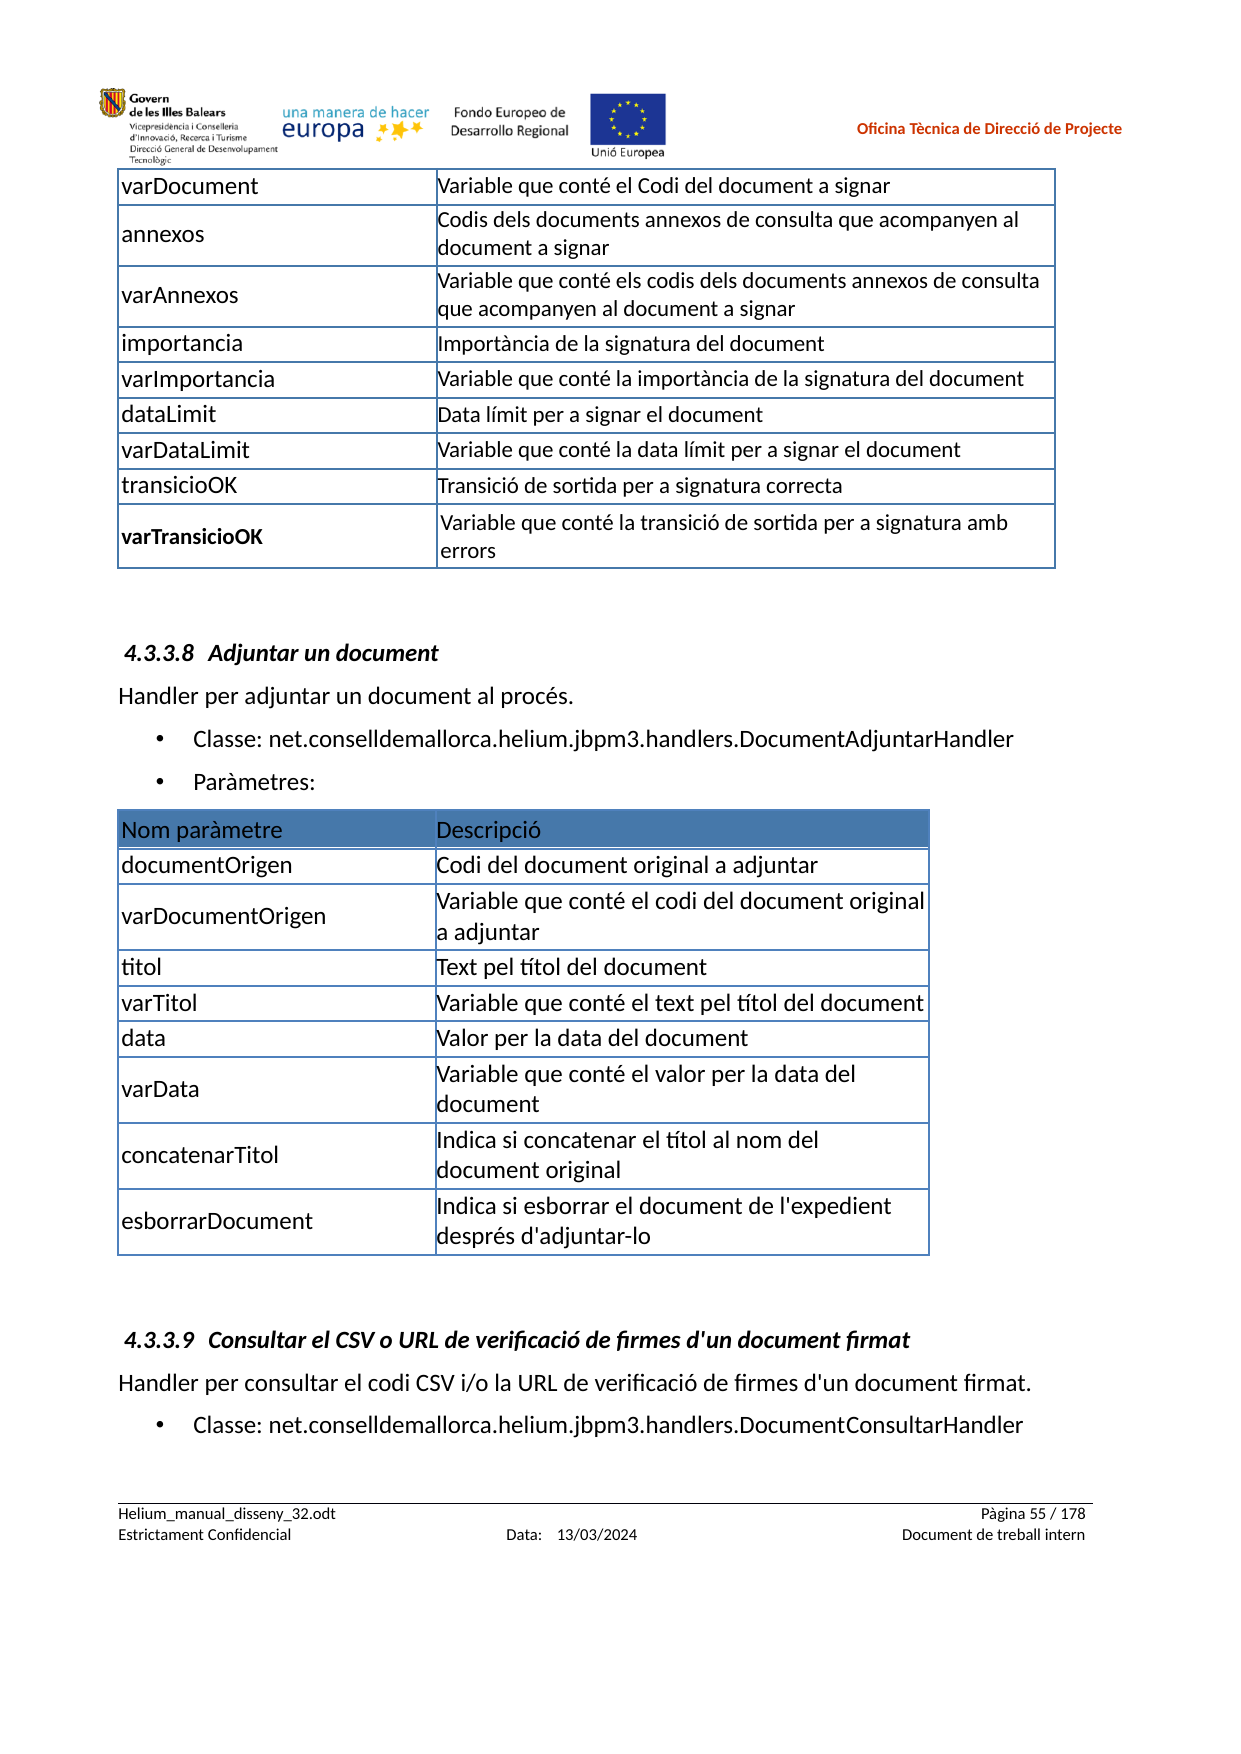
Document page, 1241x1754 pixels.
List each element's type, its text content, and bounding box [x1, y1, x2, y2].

table_cell titol [119, 951, 435, 984]
table_cell Data límit per a signar el document [438, 399, 1054, 432]
table_cell Variable que conté el text pel títol del document [437, 987, 928, 1020]
table_cell Variable que conté la transició de sortida per a signatura amb errors [438, 505, 1054, 567]
text Handler per consultar el codi CSV i/o la URL de verificació de firmes d'un document firmat. [118, 1367, 1122, 1397]
table_cell Transició de sortida per a signatura correcta [438, 470, 1054, 503]
picture [99, 87, 668, 166]
table_header Nom paràmetre [119, 811, 435, 847]
table_cell Text pel títol del document [437, 951, 928, 984]
table_cell annexos [119, 206, 436, 264]
table_cell varDocument [119, 170, 436, 203]
table_cell varAnnexos [119, 267, 436, 326]
table_cell Variable que conté el codi del document original a adjuntar [437, 885, 928, 949]
table_cell varData [119, 1058, 435, 1122]
table_cell concatenarTitol [119, 1124, 435, 1188]
table_cell esborrarDocument [119, 1190, 435, 1254]
table_cell varDataLimit [119, 434, 436, 468]
list Classe: net.conselldemallorca.helium.jbpm3.handlers.DocumentAdjuntarHandler [156, 723, 1122, 753]
table_cell importancia [119, 328, 436, 361]
table_cell Variable que conté el valor per la data del document [437, 1058, 928, 1122]
table_cell varImportancia [119, 363, 436, 397]
text Handler per adjuntar un document al procés. [118, 680, 1122, 711]
subtitle Consultar el CSV o URL de verificació de firmes d'un document firmat [118, 1324, 1122, 1354]
table_cell Codi del document original a adjuntar [437, 850, 928, 883]
table_cell Variable que conté els codis dels documents annexos de consulta que acompanyen al document a signar [438, 267, 1054, 326]
table_cell varTransicioOK [119, 505, 436, 567]
table_cell dataLimit [119, 399, 436, 432]
table_cell varTitol [119, 987, 435, 1020]
table_cell Codis dels documents annexos de consulta que acompanyen al document a signar [438, 206, 1054, 264]
table_header Descripció [437, 811, 928, 847]
table_cell Variable que conté la data límit per a signar el document [438, 434, 1054, 468]
table_cell Valor per la data del document [437, 1022, 928, 1056]
table_cell Indica si concatenar el títol al nom del document original [437, 1124, 928, 1188]
table_cell documentOrigen [119, 850, 435, 883]
table_cell transicioOK [119, 470, 436, 503]
table_cell data [119, 1022, 435, 1056]
subtitle Adjuntar un document [118, 637, 1122, 667]
table_cell Variable que conté la importància de la signatura del document [438, 363, 1054, 397]
list Classe: net.conselldemallorca.helium.jbpm3.handlers.DocumentConsultarHandler [156, 1410, 1122, 1440]
list Paràmetres: [156, 766, 1122, 797]
table_cell varDocumentOrigen [119, 885, 435, 949]
table_cell Importància de la signatura del document [438, 328, 1054, 361]
table_cell Indica si esborrar el document de l'expedient després d'adjuntar-lo [437, 1190, 928, 1254]
table_cell Variable que conté el Codi del document a signar [438, 170, 1054, 203]
